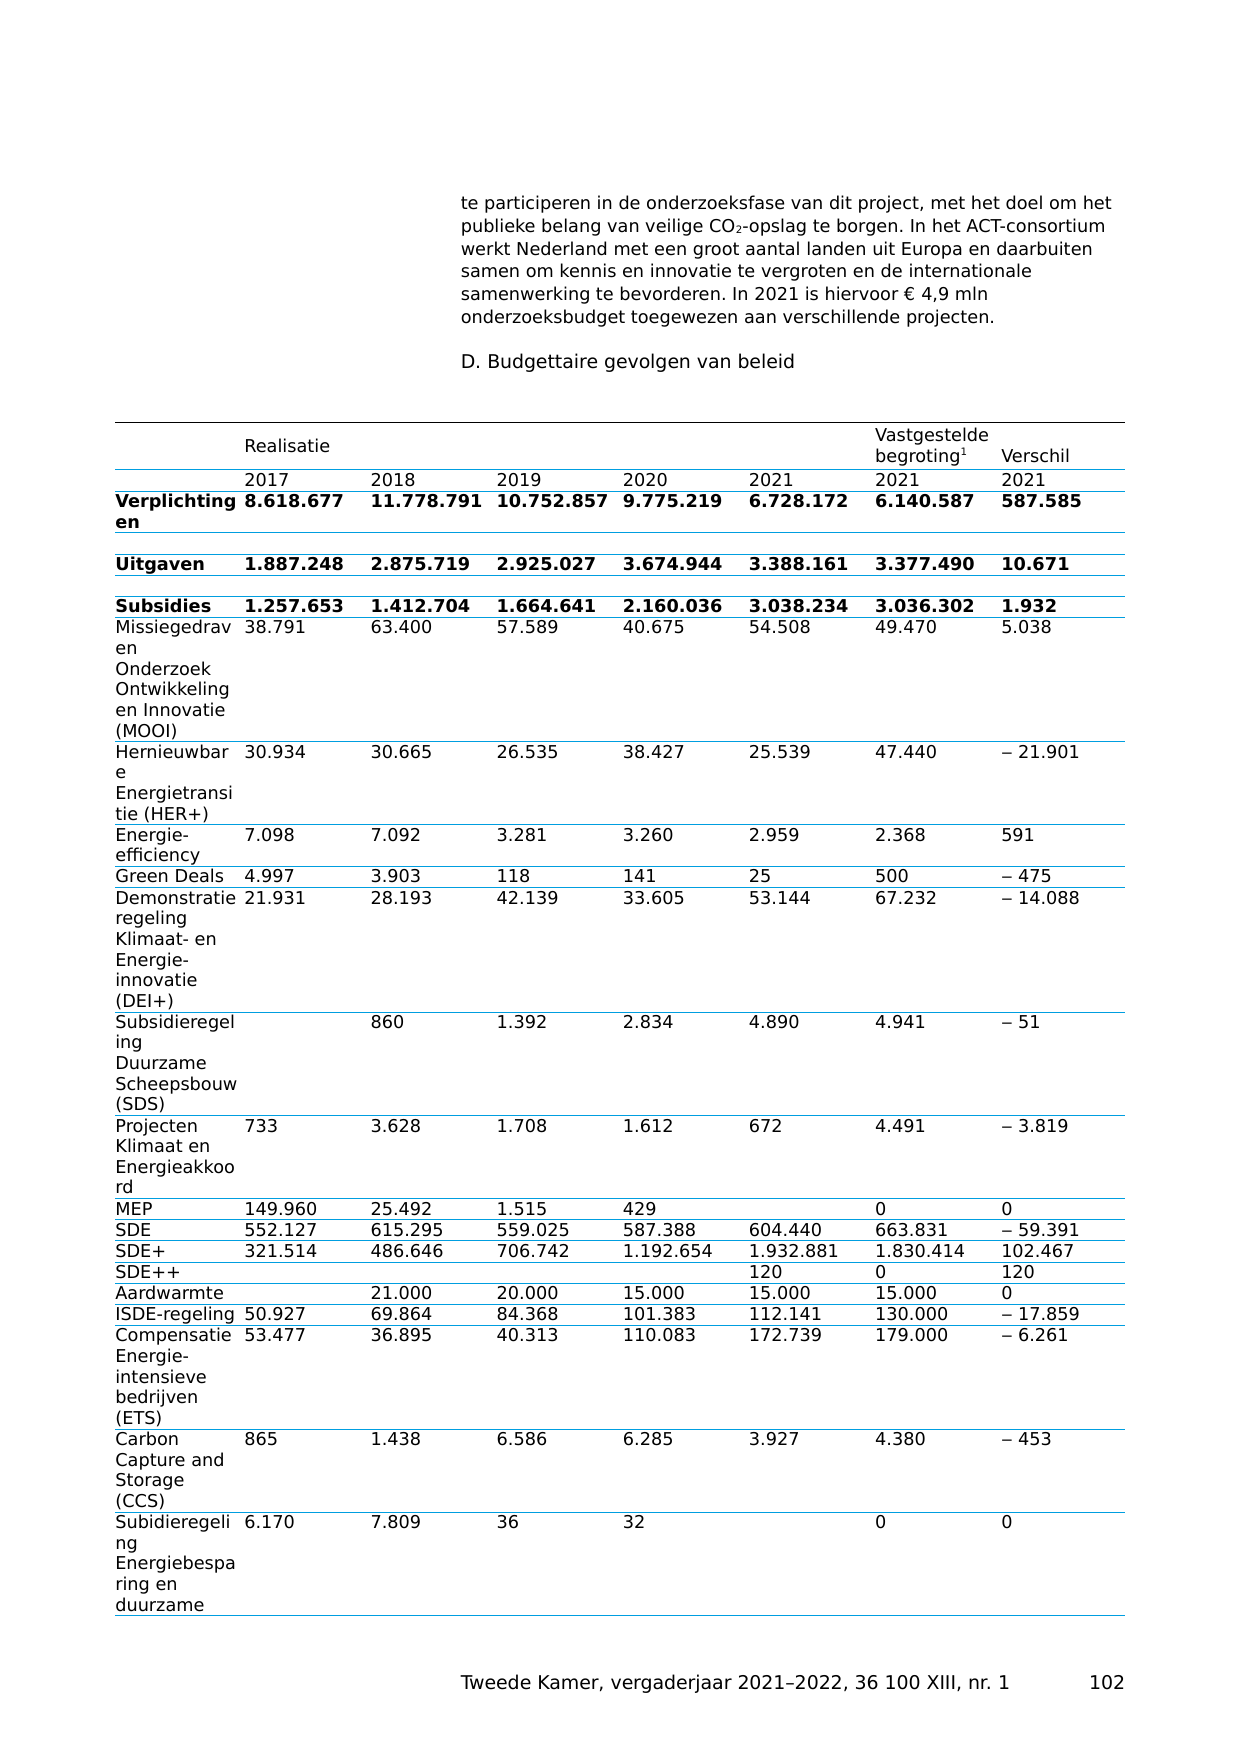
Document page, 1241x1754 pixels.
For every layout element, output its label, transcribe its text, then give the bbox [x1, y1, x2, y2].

table_cell 1.887.248 [241, 555, 367, 574]
table_cell ‒ 14.088 [998, 888, 1125, 1011]
table_cell ‒ 21.901 [998, 742, 1125, 824]
table_cell 5.038 [998, 618, 1125, 741]
table_cell 53.477 [241, 1326, 367, 1428]
table_cell [620, 1263, 746, 1283]
table_cell Demonstratieregeling Klimaat- en Energie-innovatie (DEI+) [115, 888, 241, 1011]
table_cell [241, 533, 367, 553]
table_cell 2018 [368, 470, 493, 491]
table_cell 321.514 [241, 1241, 367, 1261]
table_cell [115, 423, 241, 469]
table_cell [494, 533, 620, 553]
table_cell 6.285 [620, 1430, 746, 1512]
table_cell 604.440 [746, 1220, 872, 1240]
table_cell [746, 576, 872, 596]
table_cell 706.742 [494, 1241, 620, 1261]
table_cell 3.388.161 [746, 555, 872, 574]
table_cell 2019 [494, 470, 620, 491]
table_cell 0 [872, 1513, 998, 1615]
table_cell Hernieuwbare Energietransitie (HER+) [115, 742, 241, 824]
table_cell 591 [998, 825, 1125, 866]
table_cell [115, 576, 241, 596]
table_cell 30.665 [368, 742, 493, 824]
table_cell 112.141 [746, 1305, 872, 1325]
table_cell [746, 533, 872, 553]
table_cell 486.646 [368, 1241, 493, 1261]
table_cell Uitgaven [115, 555, 241, 574]
table_cell Compensatie Energie-intensieve bedrijven (ETS) [115, 1326, 241, 1428]
table_cell 102.467 [998, 1241, 1125, 1261]
table_cell 10.752.857 [494, 492, 620, 532]
table_cell 559.025 [494, 1220, 620, 1240]
table_cell SDE++ [115, 1263, 241, 1283]
table_cell [494, 1263, 620, 1283]
table_cell 10.671 [998, 555, 1125, 574]
table_cell 2.834 [620, 1013, 746, 1115]
table_cell [115, 533, 241, 553]
table_cell 4.997 [241, 867, 367, 887]
table_cell 40.675 [620, 618, 746, 741]
table_cell 15.000 [872, 1284, 998, 1304]
table_cell 1.664.641 [494, 597, 620, 617]
table_cell SDE+ [115, 1241, 241, 1261]
table_cell 3.903 [368, 867, 493, 887]
table_cell 118 [494, 867, 620, 887]
table_cell Verschil [998, 423, 1125, 469]
table_cell 120 [746, 1263, 872, 1283]
table_cell [241, 576, 367, 596]
table_cell [746, 1199, 872, 1219]
table_cell 663.831 [872, 1220, 998, 1240]
table_cell 15.000 [746, 1284, 872, 1304]
table_cell [998, 533, 1125, 553]
table_cell 0 [998, 1284, 1125, 1304]
table_cell Subidieregeling Energiebesparing en duurzame [115, 1513, 241, 1615]
table_cell 40.313 [494, 1326, 620, 1428]
table_cell 615.295 [368, 1220, 493, 1240]
table_cell 2017 [241, 470, 367, 491]
table_cell 587.585 [998, 492, 1125, 532]
table_cell 2021 [746, 470, 872, 491]
table_cell [368, 1263, 493, 1283]
table_cell 20.000 [494, 1284, 620, 1304]
table_cell 149.960 [241, 1199, 367, 1219]
table_cell 141 [620, 867, 746, 887]
table_cell Verplichtingen [115, 492, 241, 532]
table_cell 0 [872, 1199, 998, 1219]
table_cell 1.515 [494, 1199, 620, 1219]
table_cell 7.098 [241, 825, 367, 866]
table_cell Realisatie [241, 423, 872, 469]
table_cell 38.427 [620, 742, 746, 824]
table_cell [494, 576, 620, 596]
table_cell 3.674.944 [620, 555, 746, 574]
table_cell 2020 [620, 470, 746, 491]
table_cell 2.925.027 [494, 555, 620, 574]
table_cell 2.368 [872, 825, 998, 866]
table_cell 42.139 [494, 888, 620, 1011]
table_cell 8.618.677 [241, 492, 367, 532]
table_cell MEP [115, 1199, 241, 1219]
table_cell 2.875.719 [368, 555, 493, 574]
table_cell 36.895 [368, 1326, 493, 1428]
table_cell Projecten Klimaat en Energieakkoord [115, 1116, 241, 1198]
table_cell 172.739 [746, 1326, 872, 1428]
table_cell 3.377.490 [872, 555, 998, 574]
table_cell 2.160.036 [620, 597, 746, 617]
table_cell 1.192.654 [620, 1241, 746, 1261]
table_cell 28.193 [368, 888, 493, 1011]
table_cell 21.931 [241, 888, 367, 1011]
table_cell Aardwarmte [115, 1284, 241, 1304]
table_cell 4.941 [872, 1013, 998, 1115]
table_cell 1.830.414 [872, 1241, 998, 1261]
table_cell 4.491 [872, 1116, 998, 1198]
table_cell 49.470 [872, 618, 998, 741]
table_cell [241, 1284, 367, 1304]
table_cell [115, 470, 241, 491]
table_cell 69.864 [368, 1305, 493, 1325]
title D. Budgettaire gevolgen van beleid [461, 351, 1125, 373]
table_cell ‒ 453 [998, 1430, 1125, 1512]
table_cell 33.605 [620, 888, 746, 1011]
table_cell [620, 576, 746, 596]
table_cell 7.092 [368, 825, 493, 866]
table_cell 57.589 [494, 618, 620, 741]
table_cell 429 [620, 1199, 746, 1219]
table_cell 3.036.302 [872, 597, 998, 617]
table_cell ‒ 6.261 [998, 1326, 1125, 1428]
table_cell 672 [746, 1116, 872, 1198]
table_cell 587.388 [620, 1220, 746, 1240]
table_cell 1.612 [620, 1116, 746, 1198]
table_cell 54.508 [746, 618, 872, 741]
table_cell ‒ 3.819 [998, 1116, 1125, 1198]
table_cell 1.708 [494, 1116, 620, 1198]
table_cell Carbon Capture and Storage (CCS) [115, 1430, 241, 1512]
table_cell 30.934 [241, 742, 367, 824]
table_cell 4.890 [746, 1013, 872, 1115]
table_cell [620, 533, 746, 553]
table_cell 38.791 [241, 618, 367, 741]
table_cell ‒ 51 [998, 1013, 1125, 1115]
table_cell Subsidies [115, 597, 241, 617]
table_cell ‒ 17.859 [998, 1305, 1125, 1325]
table_cell [872, 533, 998, 553]
table_cell [368, 576, 493, 596]
table_cell ‒ 475 [998, 867, 1125, 887]
table_cell 53.144 [746, 888, 872, 1011]
table_cell [241, 1013, 367, 1115]
table_cell 1.412.704 [368, 597, 493, 617]
table_cell [746, 1513, 872, 1615]
table_cell ‒ 59.391 [998, 1220, 1125, 1240]
table_cell 2021 [872, 470, 998, 491]
table_cell 110.083 [620, 1326, 746, 1428]
table_cell 1.932.881 [746, 1241, 872, 1261]
table_cell 3.281 [494, 825, 620, 866]
table_cell 0 [872, 1263, 998, 1283]
table_cell 47.440 [872, 742, 998, 824]
table_cell Energie-efficiency [115, 825, 241, 866]
table_cell 0 [998, 1513, 1125, 1615]
table_cell 1.438 [368, 1430, 493, 1512]
table_cell 11.778.791 [368, 492, 493, 532]
table_cell 101.383 [620, 1305, 746, 1325]
table_cell 3.927 [746, 1430, 872, 1512]
table_cell 15.000 [620, 1284, 746, 1304]
table_cell 0 [998, 1199, 1125, 1219]
table_cell 21.000 [368, 1284, 493, 1304]
table_cell 3.628 [368, 1116, 493, 1198]
table_cell [872, 576, 998, 596]
table_cell Green Deals [115, 867, 241, 887]
table_cell 36 [494, 1513, 620, 1615]
table_cell 1.392 [494, 1013, 620, 1115]
table_cell [241, 1263, 367, 1283]
table_cell 860 [368, 1013, 493, 1115]
table_cell 733 [241, 1116, 367, 1198]
table_cell Vastgestelde begroting1 [872, 423, 998, 469]
table_cell Missiegedraven Onderzoek Ontwikkeling en Innovatie (MOOI) [115, 618, 241, 741]
table_cell 6.140.587 [872, 492, 998, 532]
table_cell 4.380 [872, 1430, 998, 1512]
table_cell 1.932 [998, 597, 1125, 617]
table_cell 2.959 [746, 825, 872, 866]
table_cell 2021 [998, 470, 1125, 491]
table_cell 6.586 [494, 1430, 620, 1512]
text te participeren in de onderzoeksfase van dit project, met het doel om het publieke belang van veilige CO2-opslag te borgen. In het ACT-consortium werkt Nederland met een groot aantal landen uit Europa en daarbuiten samen om kennis en innovatie te vergroten en de internationale samenwerking te bevorderen. In 2021 is hiervoor € 4,9 mln onderzoeksbudget toegewezen aan verschillende projecten. [461, 191, 1125, 328]
table_cell 3.038.234 [746, 597, 872, 617]
table_header Tabel 26 Budgettaire gevolgen van beleidsartikel 4 (bedragen x € 1.000) [115, 397, 1125, 422]
table_cell 25 [746, 867, 872, 887]
table_cell 6.728.172 [746, 492, 872, 532]
table_cell 500 [872, 867, 998, 887]
table_cell 67.232 [872, 888, 998, 1011]
table_cell 84.368 [494, 1305, 620, 1325]
table_cell 130.000 [872, 1305, 998, 1325]
table_cell [368, 533, 493, 553]
table_cell 26.535 [494, 742, 620, 824]
table_cell SDE [115, 1220, 241, 1240]
table_cell 3.260 [620, 825, 746, 866]
table_cell 865 [241, 1430, 367, 1512]
table_cell 120 [998, 1263, 1125, 1283]
table_cell 1.257.653 [241, 597, 367, 617]
table_cell Subsidieregeling Duurzame Scheepsbouw (SDS) [115, 1013, 241, 1115]
table_cell ISDE-regeling [115, 1305, 241, 1325]
table_cell [998, 576, 1125, 596]
table_cell 32 [620, 1513, 746, 1615]
table_cell 7.809 [368, 1513, 493, 1615]
table_cell 25.539 [746, 742, 872, 824]
table_cell 50.927 [241, 1305, 367, 1325]
table_cell 552.127 [241, 1220, 367, 1240]
table_cell 63.400 [368, 618, 493, 741]
table_cell 6.170 [241, 1513, 367, 1615]
table_cell 25.492 [368, 1199, 493, 1219]
table_cell 179.000 [872, 1326, 998, 1428]
table_cell 9.775.219 [620, 492, 746, 532]
